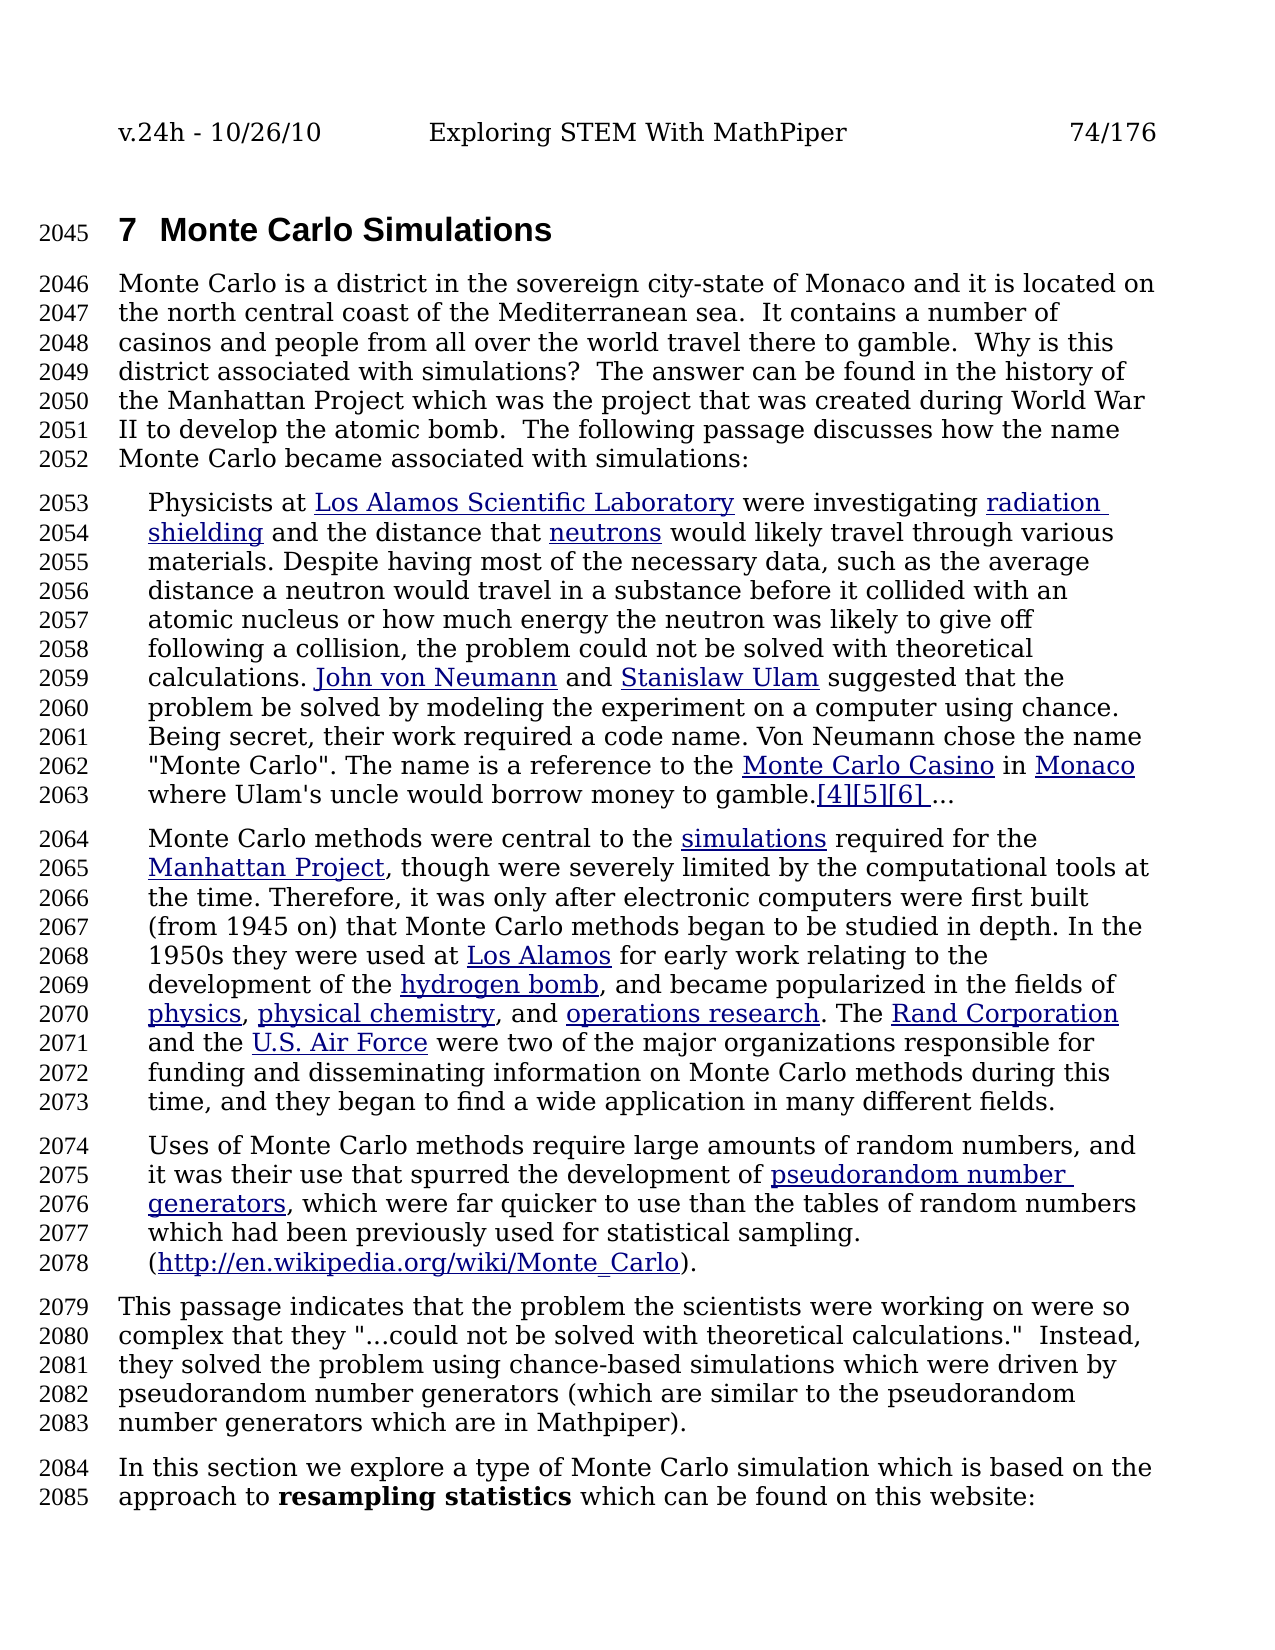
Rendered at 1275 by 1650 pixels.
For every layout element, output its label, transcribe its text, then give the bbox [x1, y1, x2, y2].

text In this section we explore a type of Monte Carlo simulation which is based on the approach to resampling statistics which can be found on this website: [118, 1453, 1157, 1511]
text Monte Carlo methods were central to the simulations required for the Manhattan Project, though were severely limited by the computational tools at the time. Therefore, it was only after electronic computers were first built (from 1945 on) that Monte Carlo methods began to be studied in depth. In the 1950s they were used at Los Alamos for early work relating to the development of the hydrogen bomb, and became popularized in the fields of physics, physical chemistry, and operations research. The Rand Corporation and the U.S. Air Force were two of the major organizations responsible for funding and disseminating information on Monte Carlo methods during this time, and they began to find a wide application in many different fields. [148, 824, 1157, 1116]
subtitle Monte Carlo Simulations [118, 210, 1157, 248]
text Physicists at Los Alamos Scientific Laboratory were investigating radiation shielding and the distance that neutrons would likely travel through various materials. Despite having most of the necessary data, such as the average distance a neutron would travel in a substance before it collided with an atomic nucleus or how much energy the neutron was likely to give off following a collision, the problem could not be solved with theoretical calculations. John von Neumann and Stanislaw Ulam suggested that the problem be solved by modeling the experiment on a computer using chance. Being secret, their work required a code name. Von Neumann chose the name "Monte Carlo". The name is a reference to the Monte Carlo Casino in Monaco where Ulam's uncle would borrow money to gamble.[4][5][6] ... [148, 488, 1157, 809]
text Uses of Monte Carlo methods require large amounts of random numbers, and it was their use that spurred the development of pseudorandom number generators, which were far quicker to use than the tables of random numbers which had been previously used for statistical sampling. (http://en.wikipedia.org/wiki/Monte_Carlo). [148, 1131, 1157, 1277]
text Monte Carlo is a district in the sovereign city-state of Monaco and it is located on the north central coast of the Mediterranean sea. It contains a number of casinos and people from all over the world travel there to gamble. Why is this district associated with simulations? The answer can be found in the history of the Manhattan Project which was the project that was created during World War II to develop the atomic bomb. The following passage discusses how the name Monte Carlo became associated with simulations: [118, 269, 1157, 473]
text This passage indicates that the problem the scientists were working on were so complex that they "...could not be solved with theoretical calculations." Instead, they solved the problem using chance-based simulations which were driven by pseudorandom number generators (which are similar to the pseudorandom number generators which are in Mathpiper). [118, 1292, 1157, 1438]
